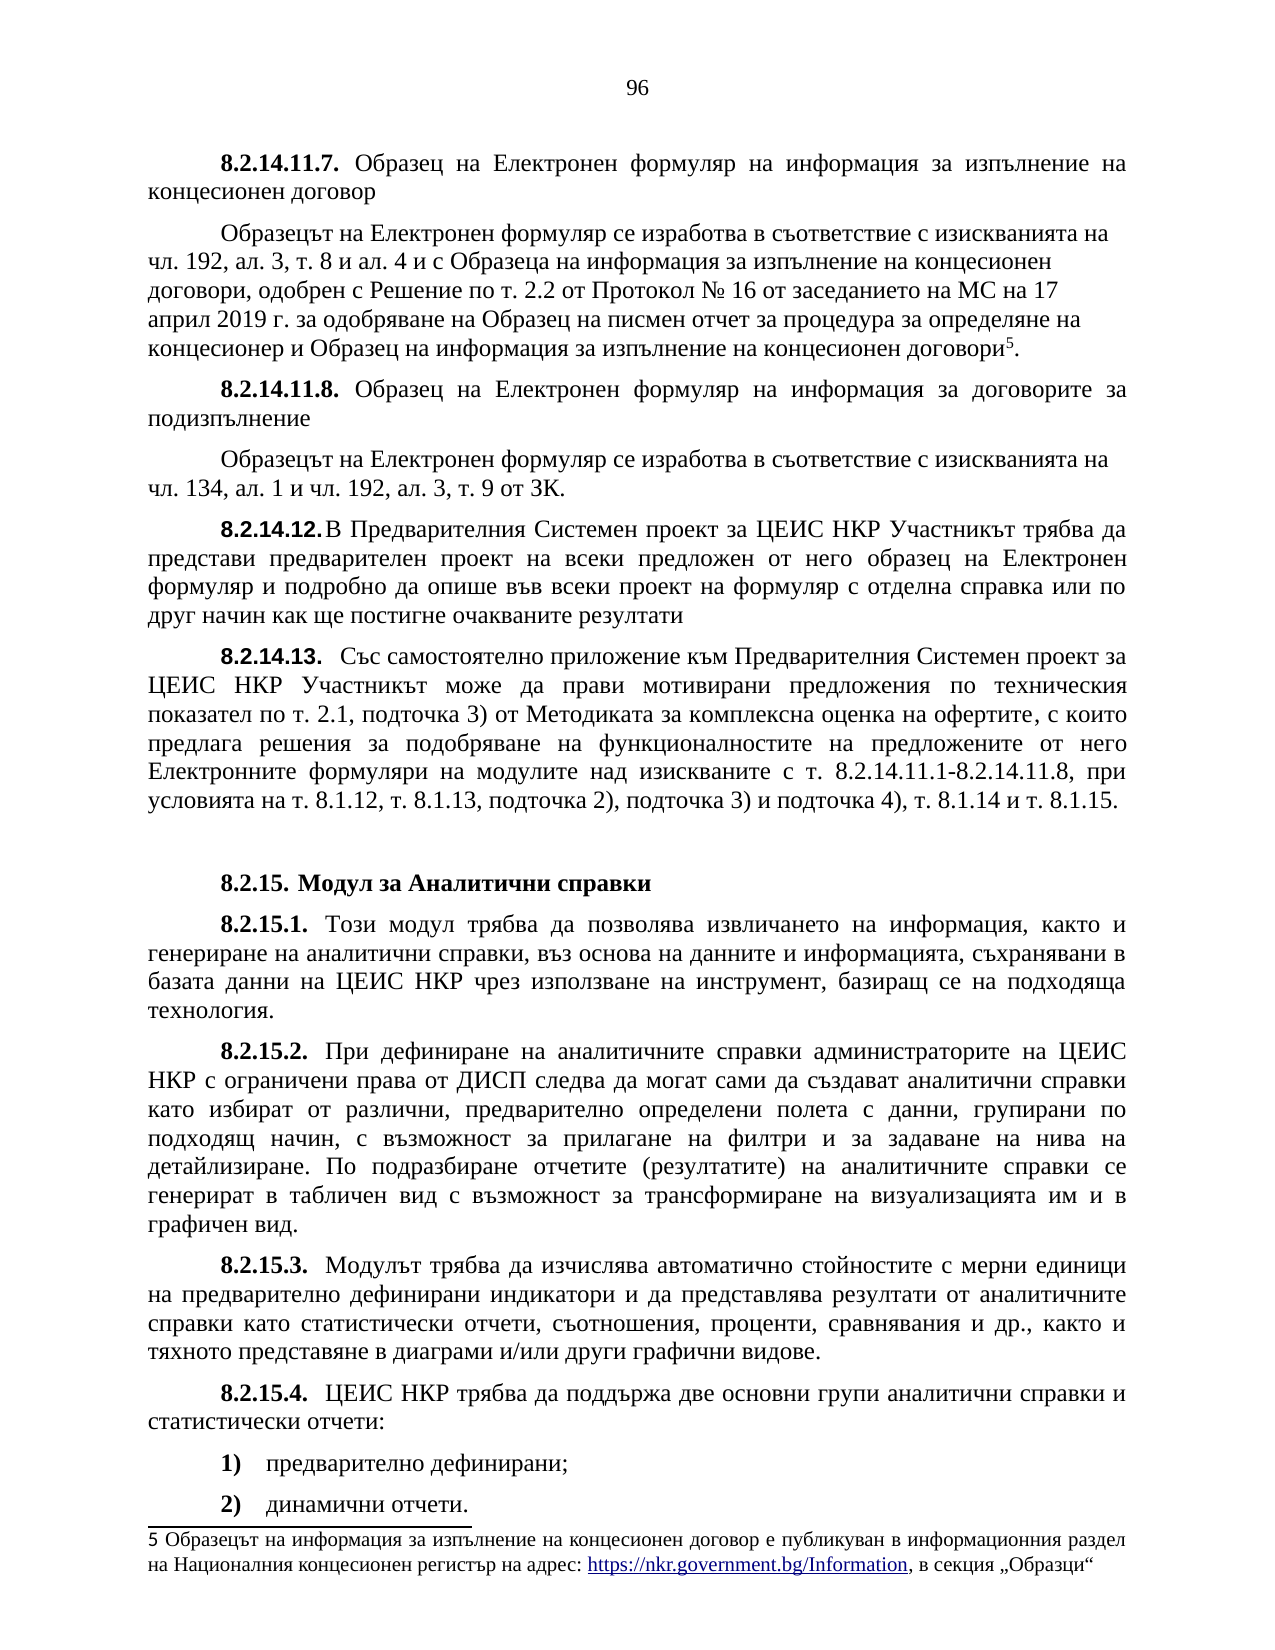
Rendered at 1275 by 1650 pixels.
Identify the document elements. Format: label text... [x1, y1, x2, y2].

text Образецът на Електронен формуляр се изработва в съответствие с изискванията на чл. 134, ал. 1 и чл. 192, ал. 3, т. 9 от ЗК. [148, 444, 1127, 501]
list Образец на Електронен формуляр на информация за изпълнение на концесионен договор [148, 148, 1127, 205]
list В Предварителния Системен проект за ЦЕИС НКР Участникът трябва да представи предварителен проект на всеки предложен от него образец на Електронен формуляр и подробно да опише във всеки проект на формуляр с отделна справка или по друг начин как ще постигне очакваните резултати [148, 514, 1127, 629]
list Със самостоятелно приложение към Предварителния Системен проект за ЦЕИС НКР Участникът може да прави мотивирани предложения по техническия показател по т. 2.1, подточка 3) от Методиката за комплексна оценка на офертите, с които предлага решения за подобряване на функционалностите на предложените от него Електронните формуляри на модулите над изискваните с т. 8.2.14.11.1-8.2.14.11.8, при условията на т. 8.1.12, т. 8.1.13, подточка 2), подточка 3) и подточка 4), т. 8.1.14 и т. 8.1.15. [148, 641, 1127, 814]
text Образецът на информация за изпълнение на концесионен договор е публикуван в информационния раздел на Националния концесионен регистър на адрес: https://nkr.government.bg/Information, в секция „Образци“ [148, 1527, 1127, 1576]
text Образецът на Електронен формуляр се изработва в съответствие с изискванията на чл. 192, ал. 3, т. 8 и ал. 4 и с Образеца на информация за изпълнение на концесионен договори, одобрен с Решение по т. 2.2 от Протокол № 16 от заседанието на МС на 17 април 2019 г. за одобряване на Образец на писмен отчет за процедура за определяне на концесионер и Образец на информация за изпълнение на концесионен договори. [148, 218, 1127, 361]
list динамични отчети. [148, 1489, 1127, 1518]
list Този модул трябва да позволява извличането на информация, както и генериране на аналитични справки, въз основа на данните и информацията, съхранявани в базата данни на ЦЕИС НКР чрез използване на инструмент, базиращ се на подходяща технология. [148, 909, 1127, 1024]
list предварително дефинирани; [148, 1448, 1127, 1476]
list При дефиниране на аналитичните справки администраторите на ЦЕИС НКР с ограничени права от ДИСП следва да могат сами да създават аналитични справки като избират от различни, предварително определени полета с данни, групирани по подходящ начин, с възможност за прилагане на филтри и за задаване на нива на детайлизиране. По подразбиране отчетите (резултатите) на аналитичните справки се генерират в табличен вид с възможност за трансформиране на визуализацията им и в графичен вид. [148, 1036, 1127, 1238]
list Модулът трябва да изчислява автоматично стойностите с мерни единици на предварително дефинирани индикатори и да представлява резултати от аналитичните справки като статистически отчети, съотношения, проценти, сравнявания и др., както и тяхното представяне в диаграми и/или други графични видове. [148, 1250, 1127, 1365]
list Модул за Аналитични справки [148, 868, 1127, 896]
list ЦЕИС НКР трябва да поддържа две основни групи аналитични справки и статистически отчети: [148, 1378, 1127, 1435]
list Образец на Електронен формуляр на информация за договорите за подизпълнение [148, 374, 1127, 431]
